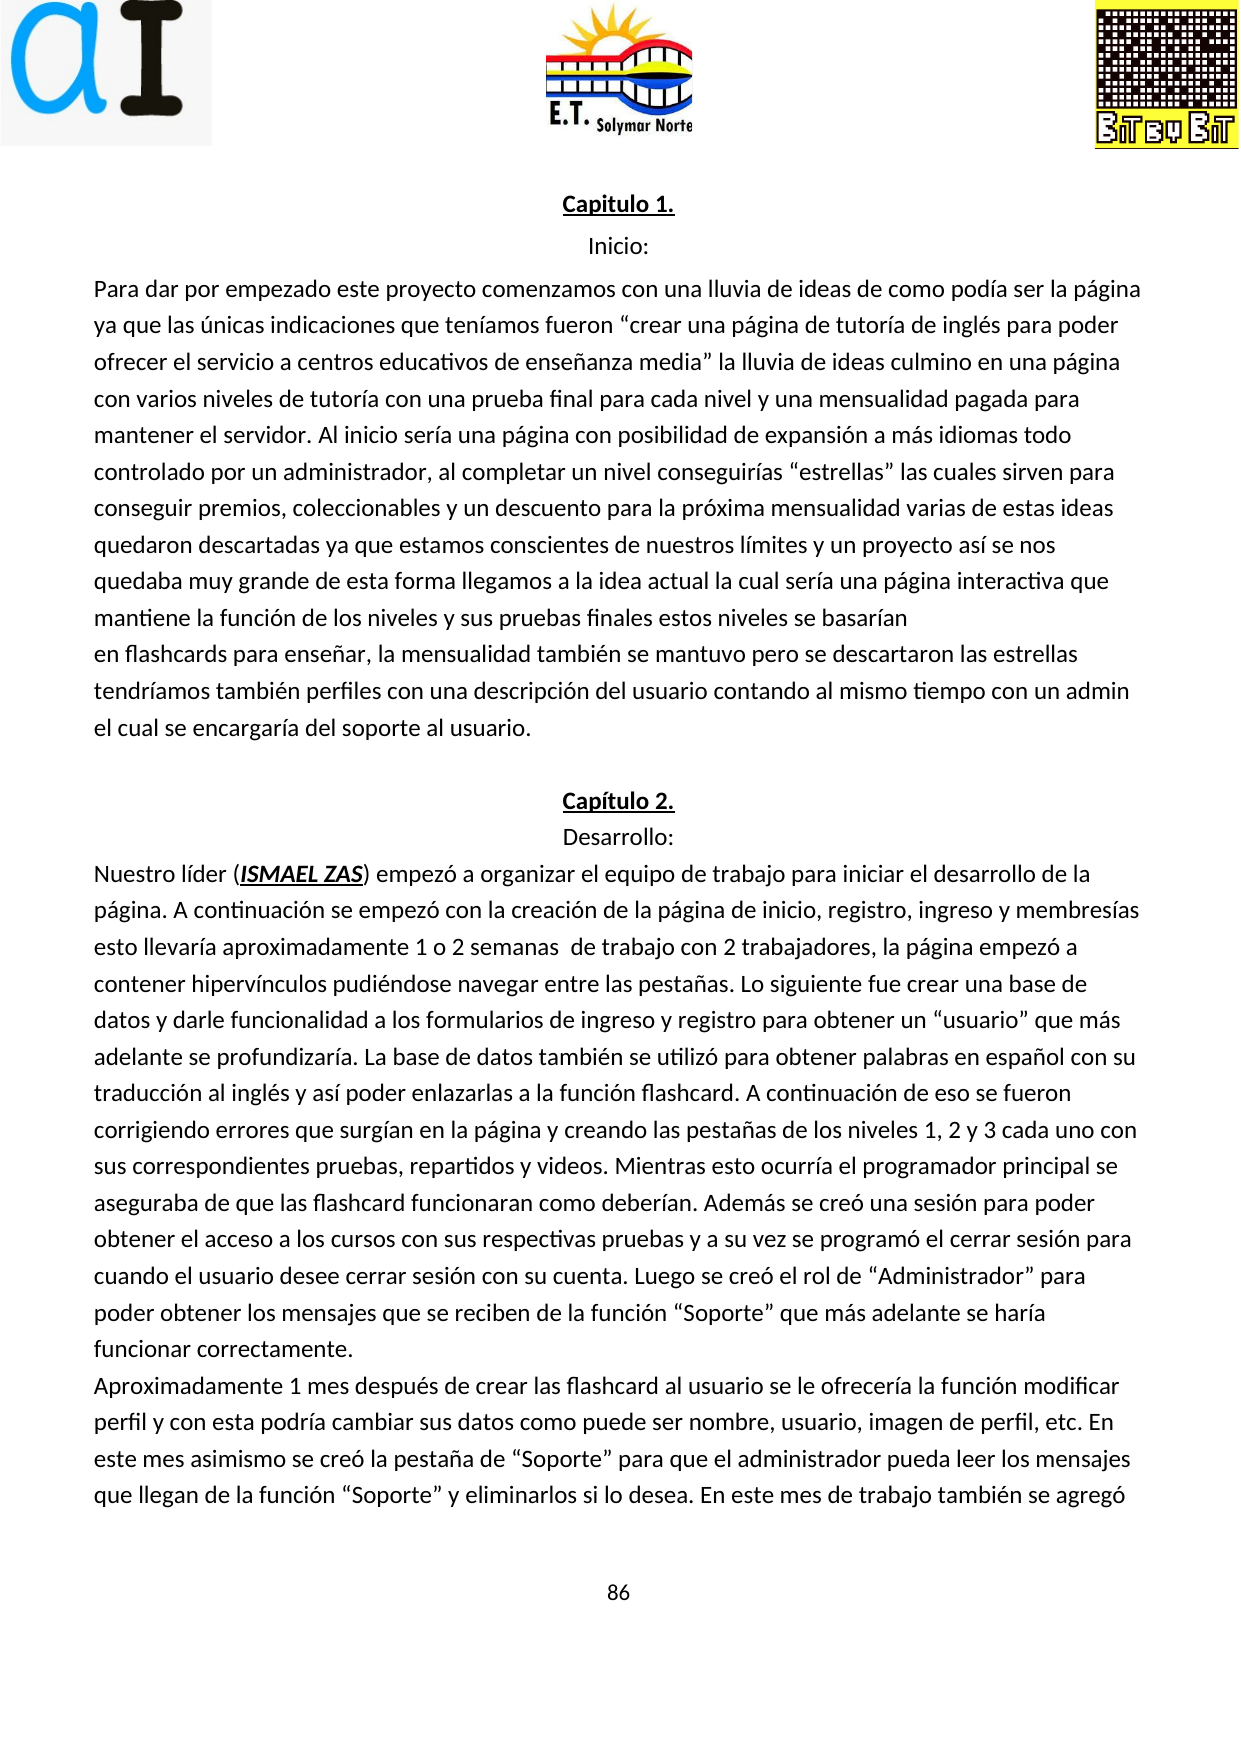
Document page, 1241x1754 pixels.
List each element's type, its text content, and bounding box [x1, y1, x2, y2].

text Para dar por empezado este proyecto comenzamos con una lluvia de ideas de como podía ser la página ya que las únicas indicaciones que teníamos fueron “crear una página de tutoría de inglés para poder ofrecer el servicio a centros educativos de enseñanza media” la lluvia de ideas culmino en una página con varios niveles de tutoría con una prueba final para cada nivel y una mensualidad pagada para mantener el servidor. Al inicio sería una página con posibilidad de expansión a más idiomas todo controlado por un administrador, al completar un nivel conseguirías “estrellas” las cuales sirven para conseguir premios, coleccionables y un descuento para la próxima mensualidad varias de estas ideas quedaron descartadas ya que estamos conscientes de nuestros límites y un proyecto así se nos quedaba muy grande de esta forma llegamos a la idea actual la cual sería una página interactiva que mantiene la función de los niveles y sus pruebas finales estos niveles se basarían [94, 273, 1143, 633]
text Capitulo 1. [94, 188, 1143, 218]
text Nuestro líder (ISMAEL ZAS) empezó a organizar el equipo de trabajo para iniciar el desarrollo de la página. A continuación se empezó con la creación de la página de inicio, registro, ingreso y membresías esto llevaría aproximadamente 1 o 2 semanas de trabajo con 2 trabajadores, la página empezó a contener hipervínculos pudiéndose navegar entre las pestañas. Lo siguiente fue crear una base de datos y darle funcionalidad a los formularios de ingreso y registro para obtener un “usuario” que más adelante se profundizaría. La base de datos también se utilizó para obtener palabras en español con su traducción al inglés y así poder enlazarlas a la función flashcard. A continuación de eso se fueron corrigiendo errores que surgían en la página y creando las pestañas de los niveles 1, 2 y 3 cada uno con sus correspondientes pruebas, repartidos y videos. Mientras esto ocurría el programador principal se aseguraba de que las flashcard funcionaran como deberían. Además se creó una sesión para poder obtener el acceso a los cursos con sus respectivas pruebas y a su vez se programó el cerrar sesión para cuando el usuario desee cerrar sesión con su cuenta. Luego se creó el rol de “Administrador” para poder obtener los mensajes que se reciben de la función “Soporte” que más adelante se haría funcionar correctamente. [94, 858, 1143, 1364]
text Inicio: [94, 231, 1143, 261]
text en flashcards para enseñar, la mensualidad también se mantuvo pero se descartaron las estrellas tendríamos también perfiles con una descripción del usuario contando al mismo tiempo con un admin el cual se encargaría del soporte al usuario. [94, 639, 1143, 742]
text Capítulo 2. [94, 785, 1143, 815]
text Desarrollo: [94, 821, 1143, 852]
picture [546, 0, 693, 146]
picture [1094, 0, 1239, 149]
text Aproximadamente 1 mes después de crear las flashcard al usuario se le ofrecería la función modificar perfil y con esta podría cambiar sus datos como puede ser nombre, usuario, imagen de perfil, etc. En este mes asimismo se creó la pestaña de “Soporte” para que el administrador pueda leer los mensajes que llegan de la función “Soporte” y eliminarlos si lo desea. En este mes de trabajo también se agregó [94, 1370, 1143, 1510]
picture [0, 0, 212, 146]
